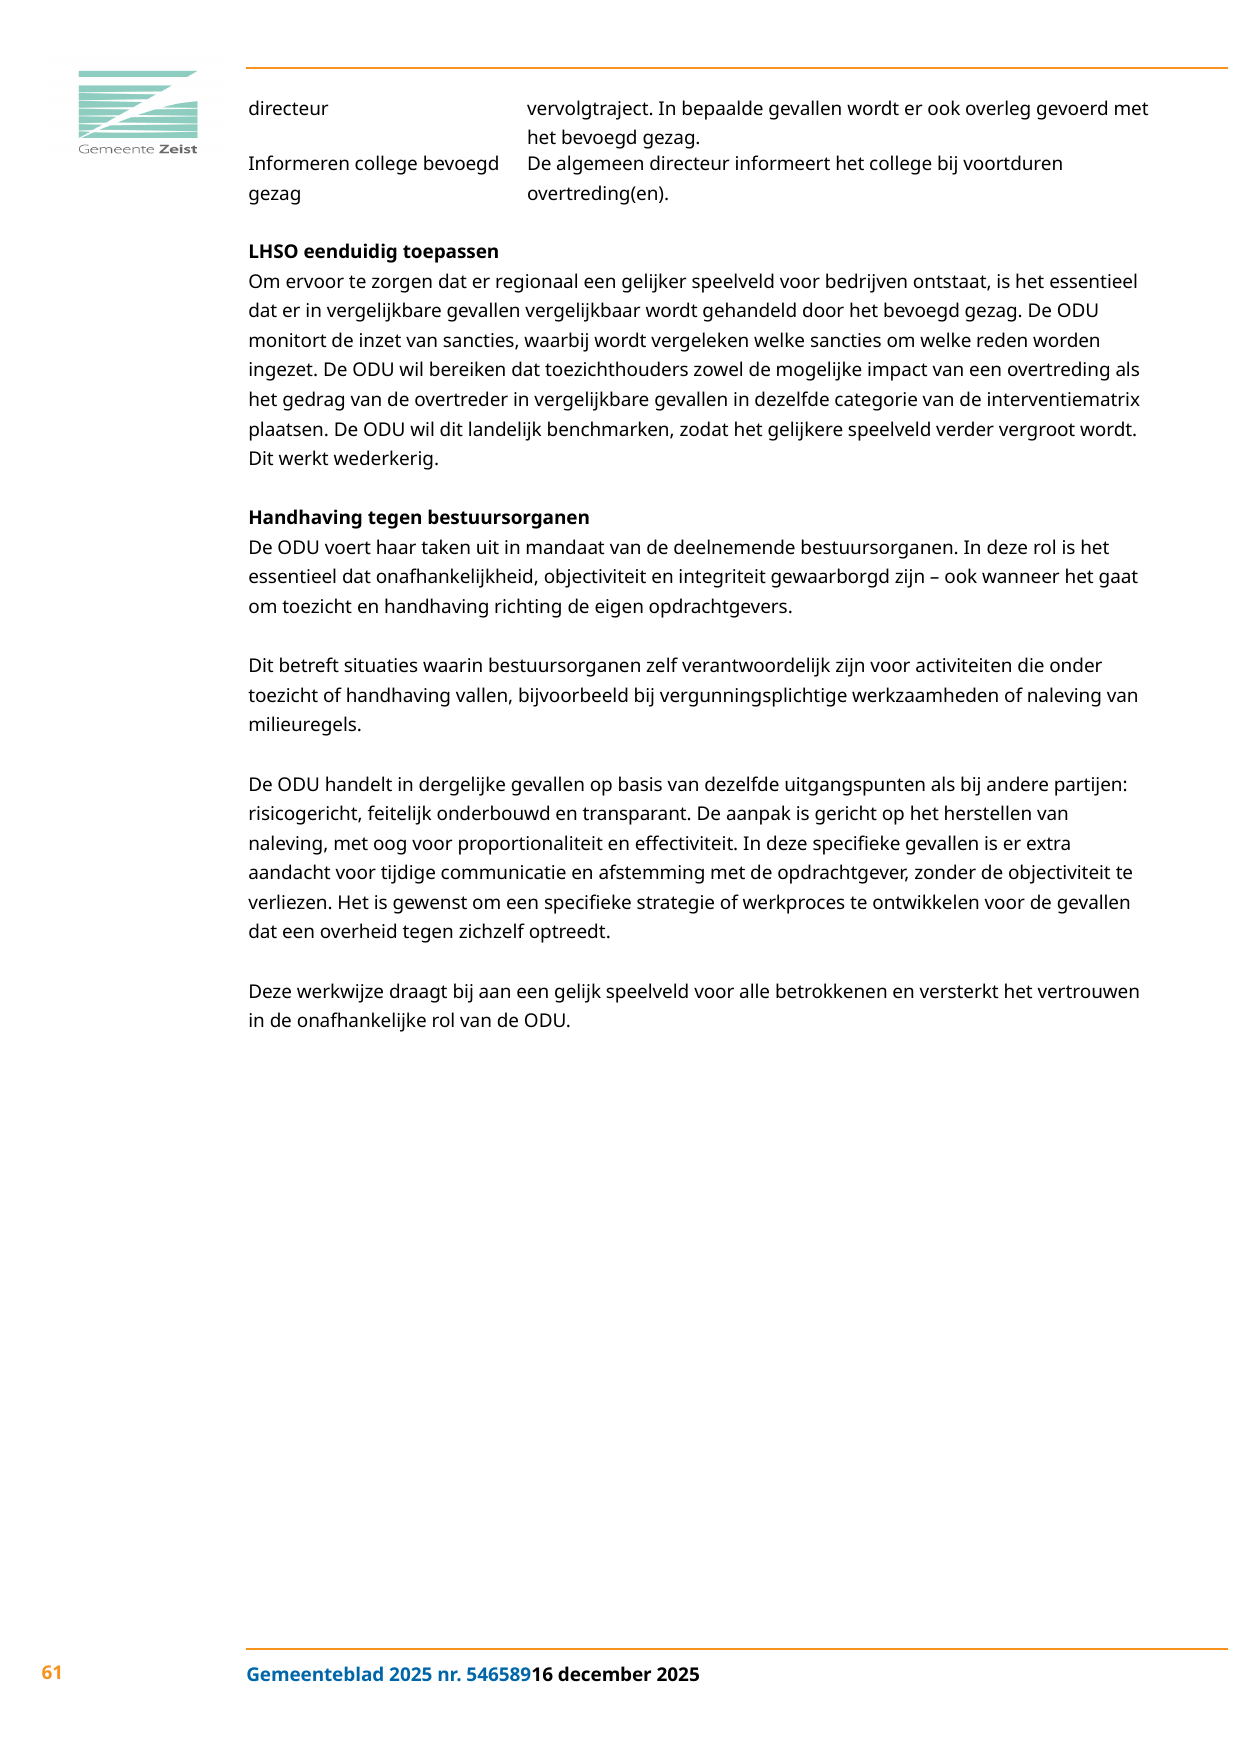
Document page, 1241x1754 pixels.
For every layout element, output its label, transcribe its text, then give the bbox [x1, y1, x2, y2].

picture [41, 47, 231, 172]
text De ODU handelt in dergelijke gevallen op basis van dezelfde uitgangspunten als bij andere partijen: risicogericht, feitelijk onderbouwd en transparant. De aanpak is gericht op het herstellen van naleving, met oog voor proportionaliteit en effectiviteit. In deze specifieke gevallen is er extra aandacht voor tijdige communicatie en afstemming met de opdrachtgever, zonder de objectiviteit te verliezen. Het is gewenst om een specifieke strategie of werkproces te ontwikkelen voor de gevallen dat een overheid tegen zichzelf optreedt. [248, 771, 1152, 944]
text De ODU voert haar taken uit in mandaat van de deelnemende bestuursorganen. In deze rol is het essentieel dat onafhankelijkheid, objectiviteit en integriteit gewaarborgd zijn – ook wanneer het gaat om toezicht en handhaving richting de eigen opdrachtgevers. [248, 534, 1152, 619]
table_cell De algemeen directeur informeert het college bij voortduren overtreding(en). [527, 150, 1152, 205]
table_cell vervolgtraject. In bepaalde gevallen wordt er ook overleg gevoerd met het bevoegd gezag. [527, 95, 1152, 150]
table_cell Informeren college bevoegd gezag [248, 150, 527, 205]
table_cell directeur [248, 95, 527, 150]
text Dit betreft situaties waarin bestuursorganen zelf verantwoordelijk zijn voor activiteiten die onder toezicht of handhaving vallen, bijvoorbeeld bij vergunningsplichtige werkzaamheden of naleving van milieuregels. [248, 652, 1152, 737]
text Handhaving tegen bestuursorganen [248, 504, 1152, 530]
text LHSO eenduidig toepassen [248, 238, 1152, 264]
text Deze werkwijze draagt bij aan een gelijk speelveld voor alle betrokkenen en versterkt het vertrouwen in de onafhankelijke rol van de ODU. [248, 978, 1152, 1033]
text Om ervoor te zorgen dat er regionaal een gelijker speelveld voor bedrijven ontstaat, is het essentieel dat er in vergelijkbare gevallen vergelijkbaar wordt gehandeld door het bevoegd gezag. De ODU monitort de inzet van sancties, waarbij wordt vergeleken welke sancties om welke reden worden ingezet. De ODU wil bereiken dat toezichthouders zowel de mogelijke impact van een overtreding als het gedrag van de overtreder in vergelijkbare gevallen in dezelfde categorie van de interventiematrix plaatsen. De ODU wil dit landelijk benchmarken, zodat het gelijkere speelveld verder vergroot wordt. Dit werkt wederkerig. [248, 268, 1152, 471]
